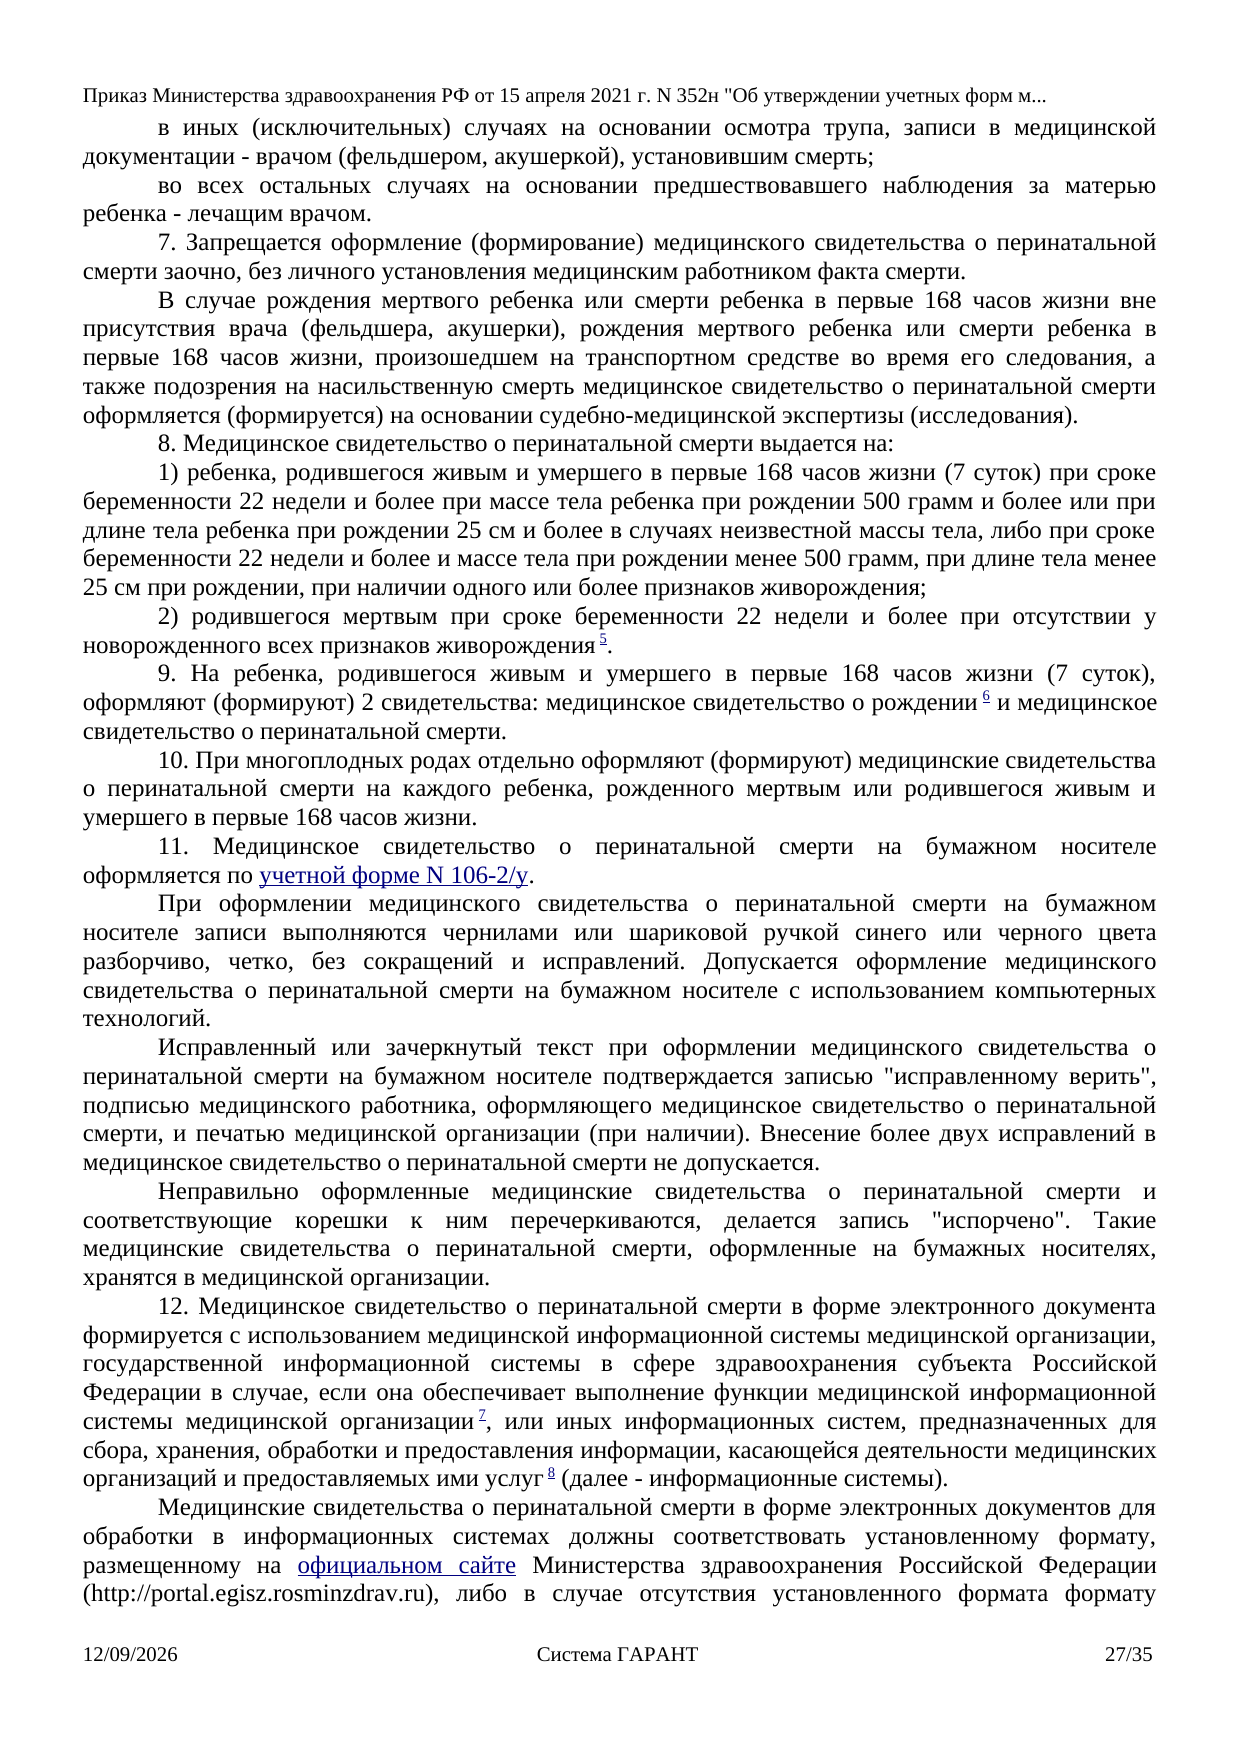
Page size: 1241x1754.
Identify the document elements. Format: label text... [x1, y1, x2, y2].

text 12. Медицинское свидетельство о перинатальной смерти в форме электронного документа формируется с использованием медицинской информационной системы медицинской организации, государственной информационной системы в сфере здравоохранения субъекта Российской Федерации в случае, если она обеспечивает выполнение функции медицинской информационной системы медицинской организации 7, или иных информационных систем, предназначенных для сбора, хранения, обработки и предоставления информации, касающейся деятельности медицинских организаций и предоставляемых ими услуг 8 (далее - информационные системы). [83, 1291, 1157, 1492]
text Неправильно оформленные медицинские свидетельства о перинатальной смерти и соответствующие корешки к ним перечеркиваются, делается запись "испорчено". Такие медицинские свидетельства о перинатальной смерти, оформленные на бумажных носителях, хранятся в медицинской организации. [83, 1176, 1157, 1291]
text Исправленный или зачеркнутый текст при оформлении медицинского свидетельства о перинатальной смерти на бумажном носителе подтверждается записью "исправленному верить", подписью медицинского работника, оформляющего медицинское свидетельство о перинатальной смерти, и печатью медицинской организации (при наличии). Внесение более двух исправлений в медицинское свидетельство о перинатальной смерти не допускается. [83, 1032, 1157, 1176]
text Медицинские свидетельства о перинатальной смерти в форме электронных документов для обработки в информационных системах должны соответствовать установленному формату, размещенному на официальном сайте Министерства здравоохранения Российской Федерации (http://portal.egisz.rosminzdrav.ru), либо в случае отсутствия установленного формата формату [83, 1492, 1157, 1607]
text При оформлении медицинского свидетельства о перинатальной смерти на бумажном носителе записи выполняются чернилами или шариковой ручкой синего или черного цвета разборчиво, четко, без сокращений и исправлений. Допускается оформление медицинского свидетельства о перинатальной смерти на бумажном носителе с использованием компьютерных технологий. [83, 888, 1157, 1032]
text 7. Запрещается оформление (формирование) медицинского свидетельства о перинатальной смерти заочно, без личного установления медицинским работником факта смерти. [83, 227, 1157, 285]
text 9. На ребенка, родившегося живым и умершего в первые 168 часов жизни (7 суток), оформляют (формируют) 2 свидетельства: медицинское свидетельство о рождении 6 и медицинское свидетельство о перинатальной смерти. [83, 658, 1157, 745]
text 2) родившегося мертвым при сроке беременности 22 недели и более при отсутствии у новорожденного всех признаков живорождения 5. [83, 601, 1157, 658]
text 1) ребенка, родившегося живым и умершего в первые 168 часов жизни (7 суток) при сроке беременности 22 недели и более при массе тела ребенка при рождении 500 грамм и более или при длине тела ребенка при рождении 25 см и более в случаях неизвестной массы тела, либо при сроке беременности 22 недели и более и массе тела при рождении менее 500 грамм, при длине тела менее 25 см при рождении, при наличии одного или более признаков живорождения; [83, 457, 1157, 601]
text во всех остальных случаях на основании предшествовавшего наблюдения за матерью ребенка - лечащим врачом. [83, 170, 1157, 227]
text В случае рождения мертвого ребенка или смерти ребенка в первые 168 часов жизни вне присутствия врача (фельдшера, акушерки), рождения мертвого ребенка или смерти ребенка в первые 168 часов жизни, произошедшем на транспортном средстве во время его следования, а также подозрения на насильственную смерть медицинское свидетельство о перинатальной смерти оформляется (формируется) на основании судебно-медицинской экспертизы (исследования). [83, 285, 1157, 428]
text 11. Медицинское свидетельство о перинатальной смерти на бумажном носителе оформляется по учетной форме N 106-2/у. [83, 831, 1157, 888]
text в иных (исключительных) случаях на основании осмотра трупа, записи в медицинской документации - врачом (фельдшером, акушеркой), установившим смерть; [83, 112, 1157, 170]
text 8. Медицинское свидетельство о перинатальной смерти выдается на: [83, 428, 1157, 457]
text 10. При многоплодных родах отдельно оформляют (формируют) медицинские свидетельства о перинатальной смерти на каждого ребенка, рожденного мертвым или родившегося живым и умершего в первые 168 часов жизни. [83, 745, 1157, 831]
